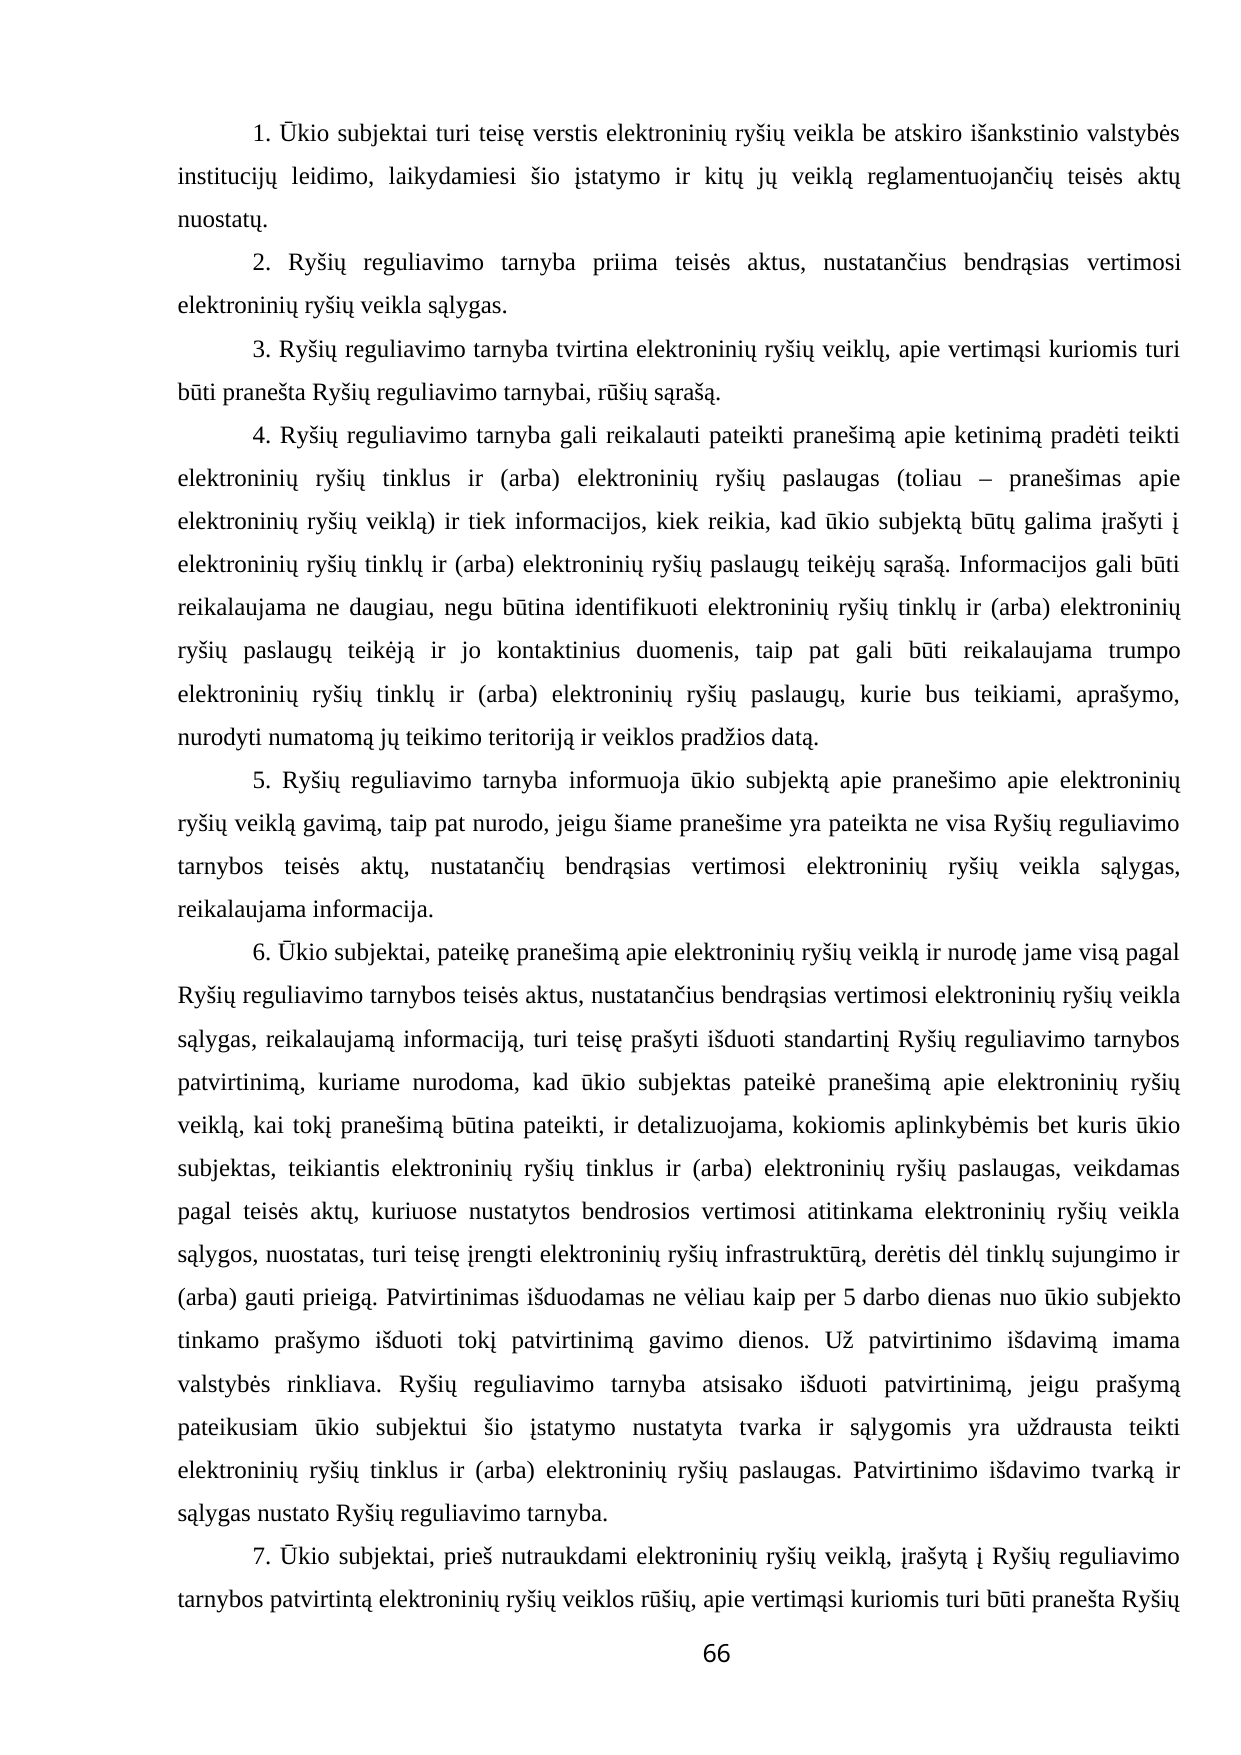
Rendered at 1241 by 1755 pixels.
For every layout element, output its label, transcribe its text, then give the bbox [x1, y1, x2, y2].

text 2. Ryšių reguliavimo tarnyba priima teisės aktus, nustatančius bendrąsias vertimosi elektroninių ryšių veikla sąlygas. [177, 247, 1181, 319]
text 6. Ūkio subjektai, pateikę pranešimą apie elektroninių ryšių veiklą ir nurodę jame visą pagal Ryšių reguliavimo tarnybos teisės aktus, nustatančius bendrąsias vertimosi elektroninių ryšių veikla sąlygas, reikalaujamą informaciją, turi teisę prašyti išduoti standartinį Ryšių reguliavimo tarnybos patvirtinimą, kuriame nurodoma, kad ūkio subjektas pateikė pranešimą apie elektroninių ryšių veiklą, kai tokį pranešimą būtina pateikti, ir detalizuojama, kokiomis aplinkybėmis bet kuris ūkio subjektas, teikiantis elektroninių ryšių tinklus ir (arba) elektroninių ryšių paslaugas, veikdamas pagal teisės aktų, kuriuose nustatytos bendrosios vertimosi atitinkama elektroninių ryšių veikla sąlygos, nuostatas, turi teisę įrengti elektroninių ryšių infrastruktūrą, derėtis dėl tinklų sujungimo ir (arba) gauti prieigą. Patvirtinimas išduodamas ne vėliau kaip per 5 darbo dienas nuo ūkio subjekto tinkamo prašymo išduoti tokį patvirtinimą gavimo dienos. Už patvirtinimo išdavimą imama valstybės rinkliava. Ryšių reguliavimo tarnyba atsisako išduoti patvirtinimą, jeigu prašymą pateikusiam ūkio subjektui šio įstatymo nustatyta tvarka ir sąlygomis yra uždrausta teikti elektroninių ryšių tinklus ir (arba) elektroninių ryšių paslaugas. Patvirtinimo išdavimo tvarką ir sąlygas nustato Ryšių reguliavimo tarnyba. [177, 937, 1181, 1527]
text 4. Ryšių reguliavimo tarnyba gali reikalauti pateikti pranešimą apie ketinimą pradėti teikti elektroninių ryšių tinklus ir (arba) elektroninių ryšių paslaugas (toliau – pranešimas apie elektroninių ryšių veiklą) ir tiek informacijos, kiek reikia, kad ūkio subjektą būtų galima įrašyti į elektroninių ryšių tinklų ir (arba) elektroninių ryšių paslaugų teikėjų sąrašą. Informacijos gali būti reikalaujama ne daugiau, negu būtina identifikuoti elektroninių ryšių tinklų ir (arba) elektroninių ryšių paslaugų teikėją ir jo kontaktinius duomenis, taip pat gali būti reikalaujama trumpo elektroninių ryšių tinklų ir (arba) elektroninių ryšių paslaugų, kurie bus teikiami, aprašymo, nurodyti numatomą jų teikimo teritoriją ir veiklos pradžios datą. [177, 420, 1181, 751]
text 5. Ryšių reguliavimo tarnyba informuoja ūkio subjektą apie pranešimo apie elektroninių ryšių veiklą gavimą, taip pat nurodo, jeigu šiame pranešime yra pateikta ne visa Ryšių reguliavimo tarnybos teisės aktų, nustatančių bendrąsias vertimosi elektroninių ryšių veikla sąlygas, reikalaujama informacija. [177, 765, 1181, 923]
text 7. Ūkio subjektai, prieš nutraukdami elektroninių ryšių veiklą, įrašytą į Ryšių reguliavimo tarnybos patvirtintą elektroninių ryšių veiklos rūšių, apie vertimąsi kuriomis turi būti pranešta Ryšių [177, 1541, 1181, 1613]
text 3. Ryšių reguliavimo tarnyba tvirtina elektroninių ryšių veiklų, apie vertimąsi kuriomis turi būti pranešta Ryšių reguliavimo tarnybai, rūšių sąrašą. [177, 334, 1181, 406]
text 1. Ūkio subjektai turi teisę verstis elektroninių ryšių veikla be atskiro išankstinio valstybės institucijų leidimo, laikydamiesi šio įstatymo ir kitų jų veiklą reglamentuojančių teisės aktų nuostatų. [177, 118, 1181, 233]
